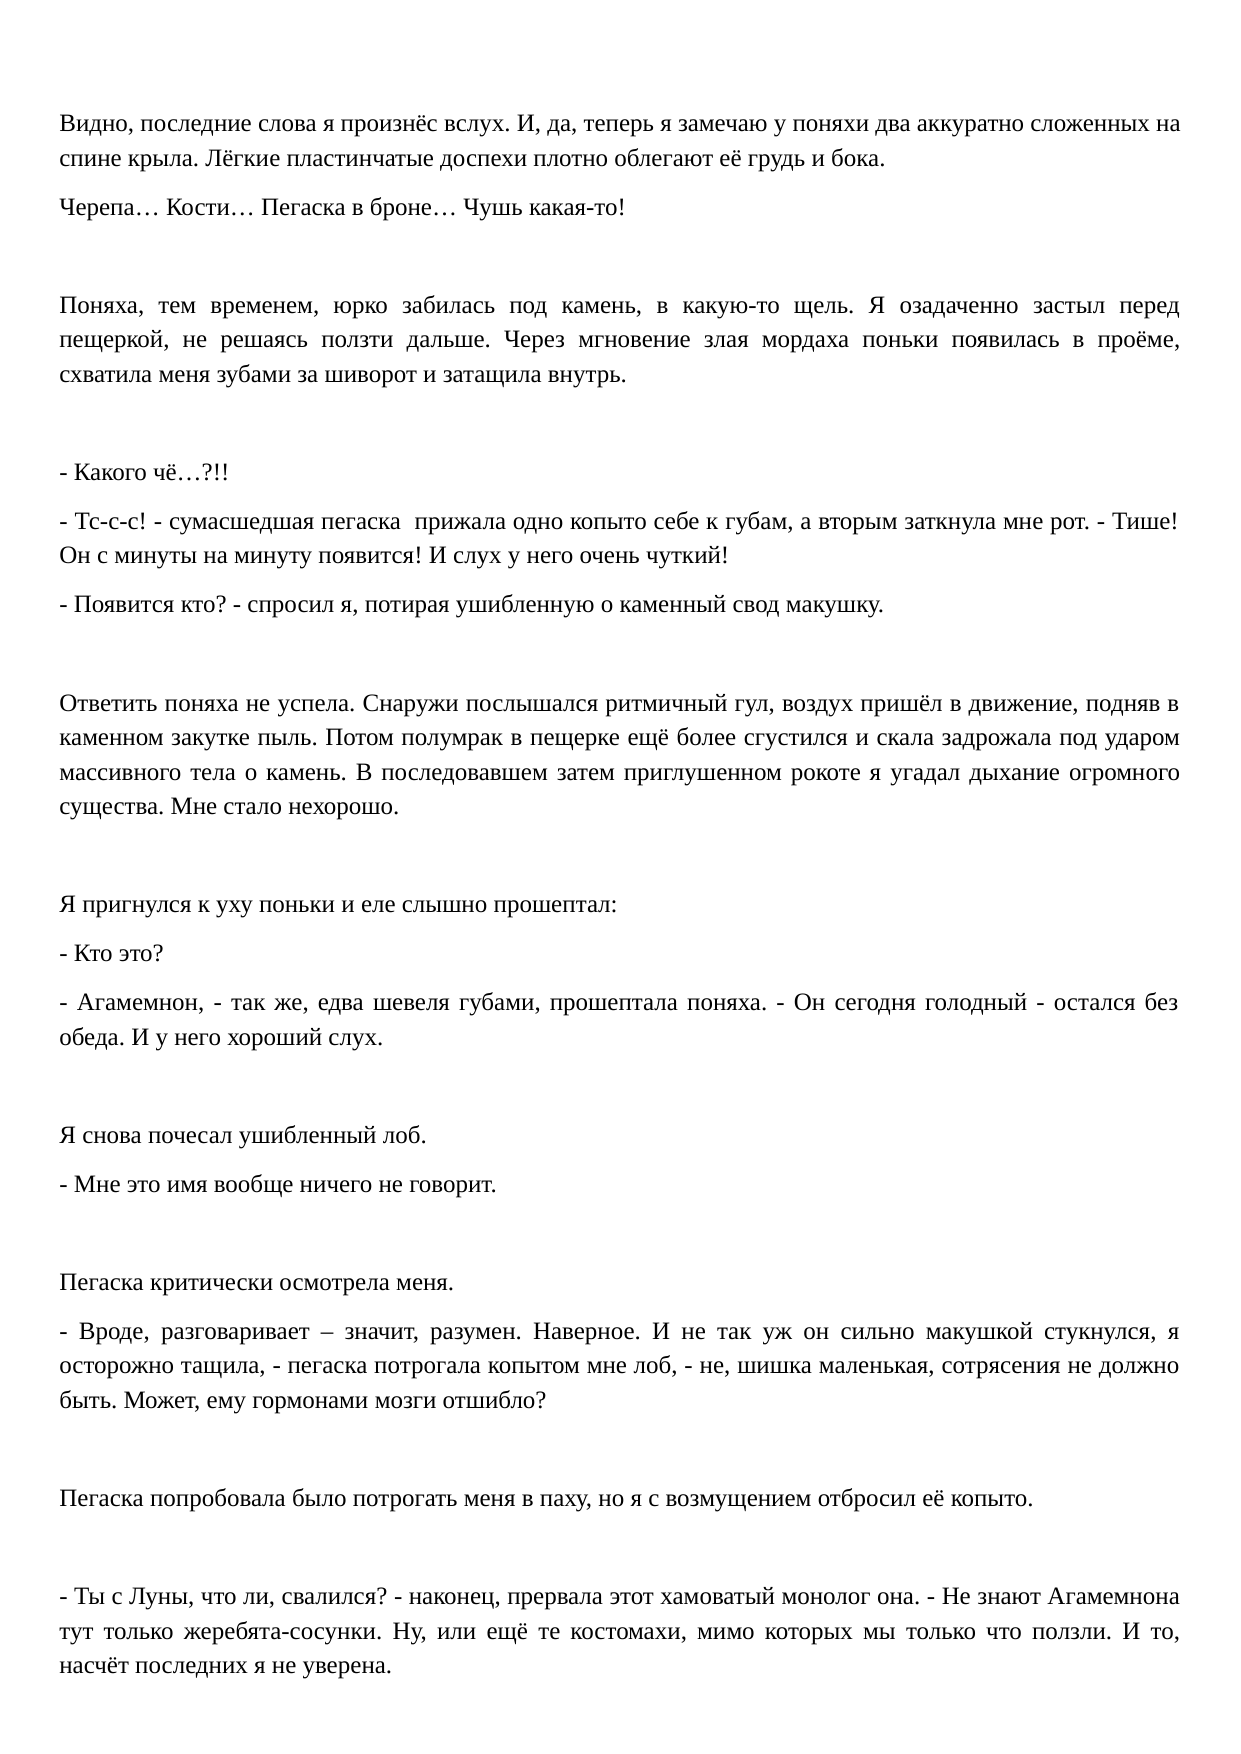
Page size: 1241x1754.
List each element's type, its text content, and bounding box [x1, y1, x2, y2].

text Пегаска попробовала было потрогать меня в паху, но я с возмущением отбросил её копыто. [59, 1483, 1181, 1512]
text Черепа… Кости… Пегаска в броне… Чушь какая-то! [59, 192, 1181, 220]
text - Какого чё…?!! [59, 457, 1181, 486]
text Я снова почесал ушибленный лоб. [59, 1120, 1181, 1149]
text Ответить поняха не успела. Снаружи послышался ритмичный гул, воздух пришёл в движение, подняв в каменном закутке пыль. Потом полумрак в пещерке ещё более сгустился и скала задрожала под ударом массивного тела о камень. В последовавшем затем приглушенном рокоте я угадал дыхание огромного существа. Мне стало нехорошо. [59, 688, 1181, 820]
text Поняха, тем временем, юрко забилась под камень, в какую-то щель. Я озадаченно застыл перед пещеркой, не решаясь ползти дальше. Через мгновение злая мордаха поньки появилась в проёме, схватила меня зубами за шиворот и затащила внутрь. [59, 290, 1181, 387]
text - Мне это имя вообще ничего не говорит. [59, 1169, 1181, 1198]
text - Кто это? [59, 938, 1181, 967]
text Видно, последние слова я произнёс вслух. И, да, теперь я замечаю у поняхи два аккуратно сложенных на спине крыла. Лёгкие пластинчатые доспехи плотно облегают её грудь и бока. [59, 108, 1181, 171]
text Пегаска критически осмотрела меня. [59, 1267, 1181, 1296]
text - Тс-с-с! - сумасшедшая пегаска прижала одно копыто себе к губам, а вторым заткнула мне рот. - Тише! Он с минуты на минуту появится! И слух у него очень чуткий! [59, 506, 1181, 569]
text - Вроде, разговаривает – значит, разумен. Наверное. И не так уж он сильно макушкой стукнулся, я осторожно тащила, - пегаска потрогала копытом мне лоб, - не, шишка маленькая, сотрясения не должно быть. Может, ему гормонами мозги отшибло? [59, 1316, 1181, 1414]
text - Агамемнон, - так же, едва шевеля губами, прошептала поняха. - Он сегодня голодный - остался без обеда. И у него хороший слух. [59, 987, 1181, 1051]
text - Ты с Луны, что ли, свалился? - наконец, прервала этот хамоватый монолог она. - Не знают Агамемнона тут только жеребята-сосунки. Ну, или ещё те костомахи, мимо которых мы только что ползли. И то, насчёт последних я не уверена. [59, 1581, 1181, 1679]
text Я пригнулся к уху поньки и еле слышно прошептал: [59, 889, 1181, 918]
text - Появится кто? - спросил я, потирая ушибленную о каменный свод макушку. [59, 589, 1181, 618]
